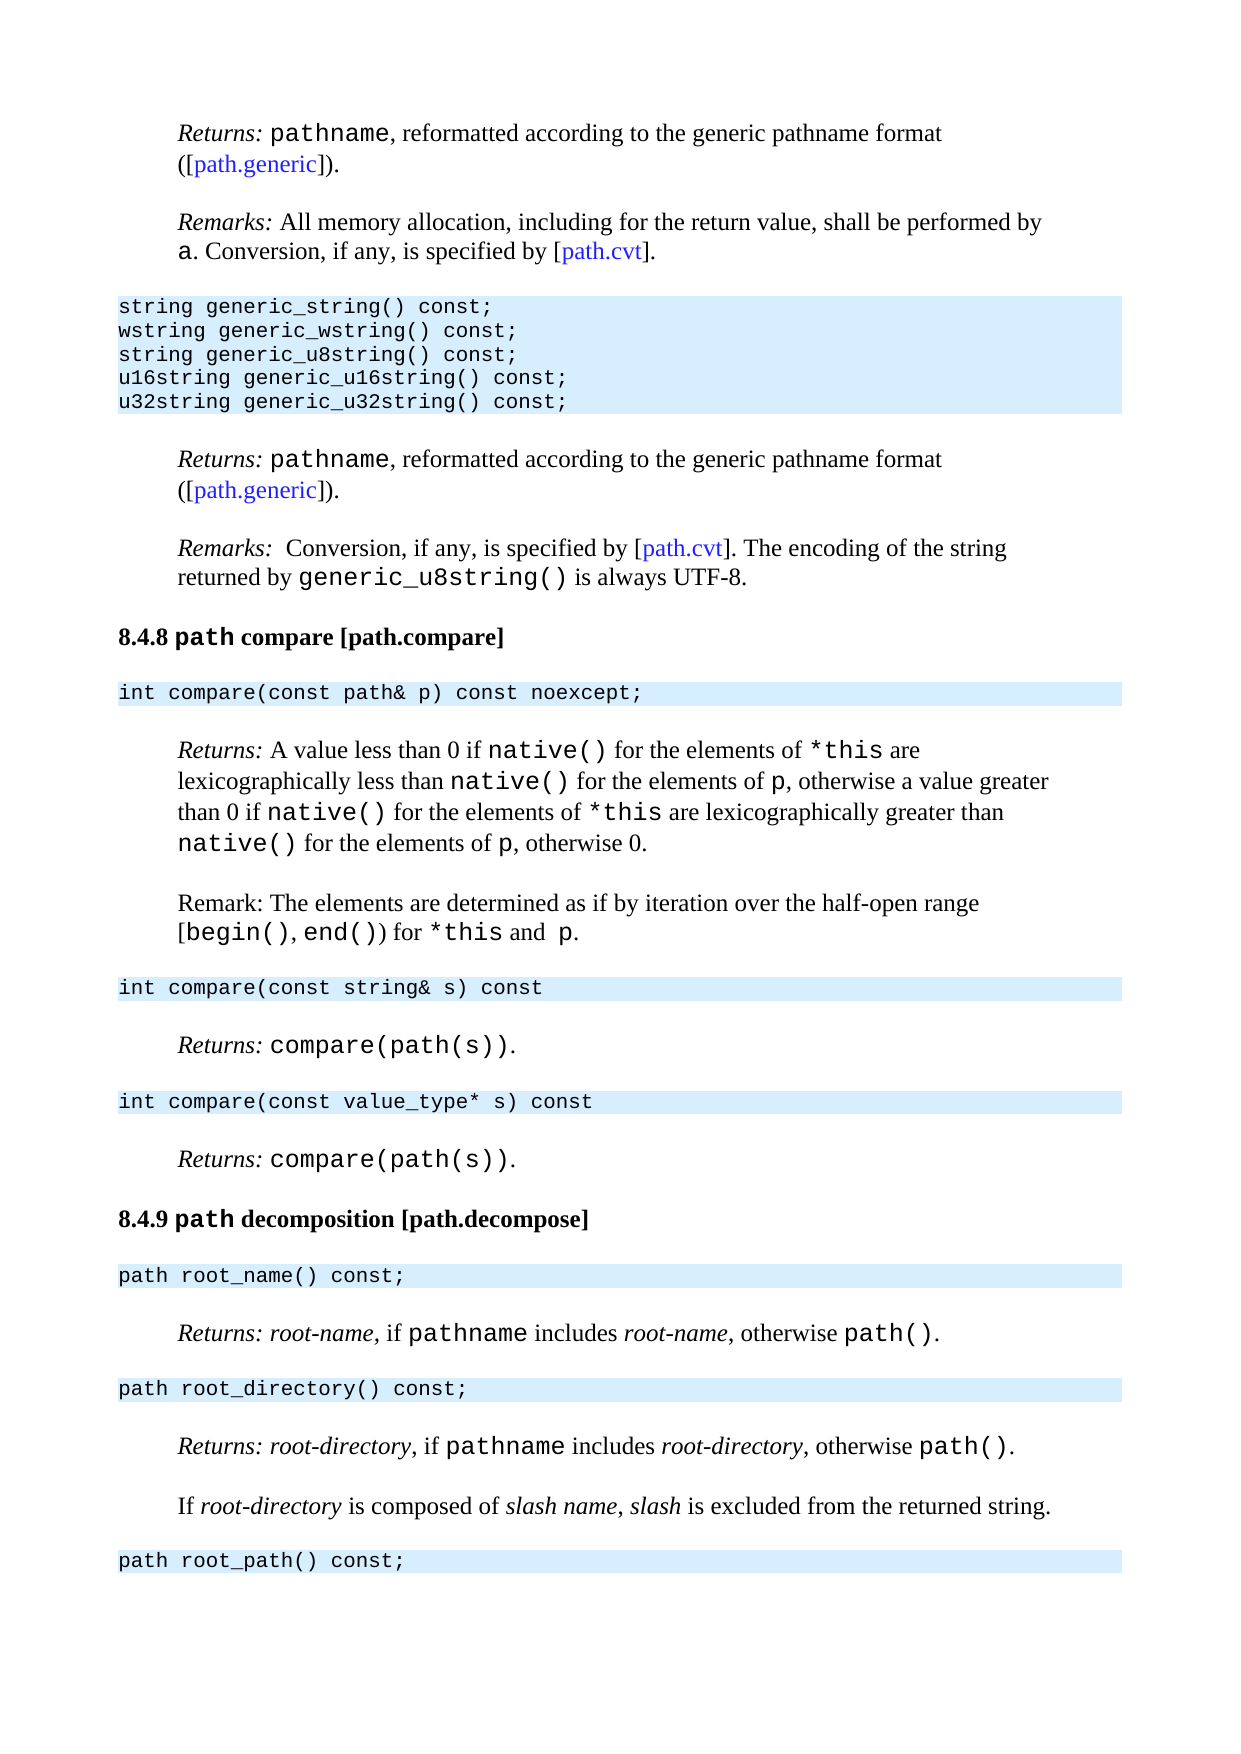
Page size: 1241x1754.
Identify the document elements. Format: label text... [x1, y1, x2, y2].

text path root_name() const; [118, 1264, 1122, 1288]
text string generic_u8string() const; [118, 343, 1122, 367]
subtitle 8.4.8 path compare [path.compare] [118, 622, 1122, 653]
text int compare(const string& s) const [118, 977, 1122, 1001]
text Remarks: All memory allocation, including for the return value, shall be performed by a. Conversion, if any, is specified by [path.cvt]. [177, 207, 1063, 267]
text Returns: root-name, if pathname includes root-name, otherwise path(). [177, 1318, 1063, 1348]
text Returns: pathname, reformatted according to the generic pathname format ([path.generic]). [177, 444, 1063, 503]
text int compare(const value_type* s) const [118, 1091, 1122, 1114]
text int compare(const path& p) const noexcept; [118, 682, 1122, 706]
text u16string generic_u16string() const; [118, 367, 1122, 391]
text u32string generic_u32string() const; [118, 391, 1122, 414]
text path root_directory() const; [118, 1378, 1122, 1402]
text string generic_string() const; [118, 296, 1122, 320]
text wstring generic_wstring() const; [118, 320, 1122, 343]
text Returns: pathname, reformatted according to the generic pathname format ([path.generic]). [177, 118, 1063, 178]
text Remark: The elements are determined as if by iteration over the half-open range [begin(), end()) for *this and p. [177, 888, 1063, 948]
text Returns: root-directory, if pathname includes root-directory, otherwise path(). [177, 1431, 1063, 1462]
text Returns: compare(path(s)). [177, 1031, 1063, 1061]
text Remarks: Conversion, if any, is specified by [path.cvt]. The encoding of the string returned by generic_u8string() is always UTF-8. [177, 533, 1063, 593]
subtitle 8.4.9 path decomposition [path.decompose] [118, 1204, 1122, 1235]
text If root-directory is composed of slash name, slash is excluded from the returned string. [177, 1491, 1063, 1520]
text path root_path() const; [118, 1550, 1122, 1573]
text Returns: compare(path(s)). [177, 1144, 1063, 1175]
text Returns: A value less than 0 if native() for the elements of *this are lexicographically less than native() for the elements of p, otherwise a value greater than 0 if native() for the elements of *this are lexicographically greater than native() for the elements of p, otherwise 0. [177, 736, 1063, 859]
